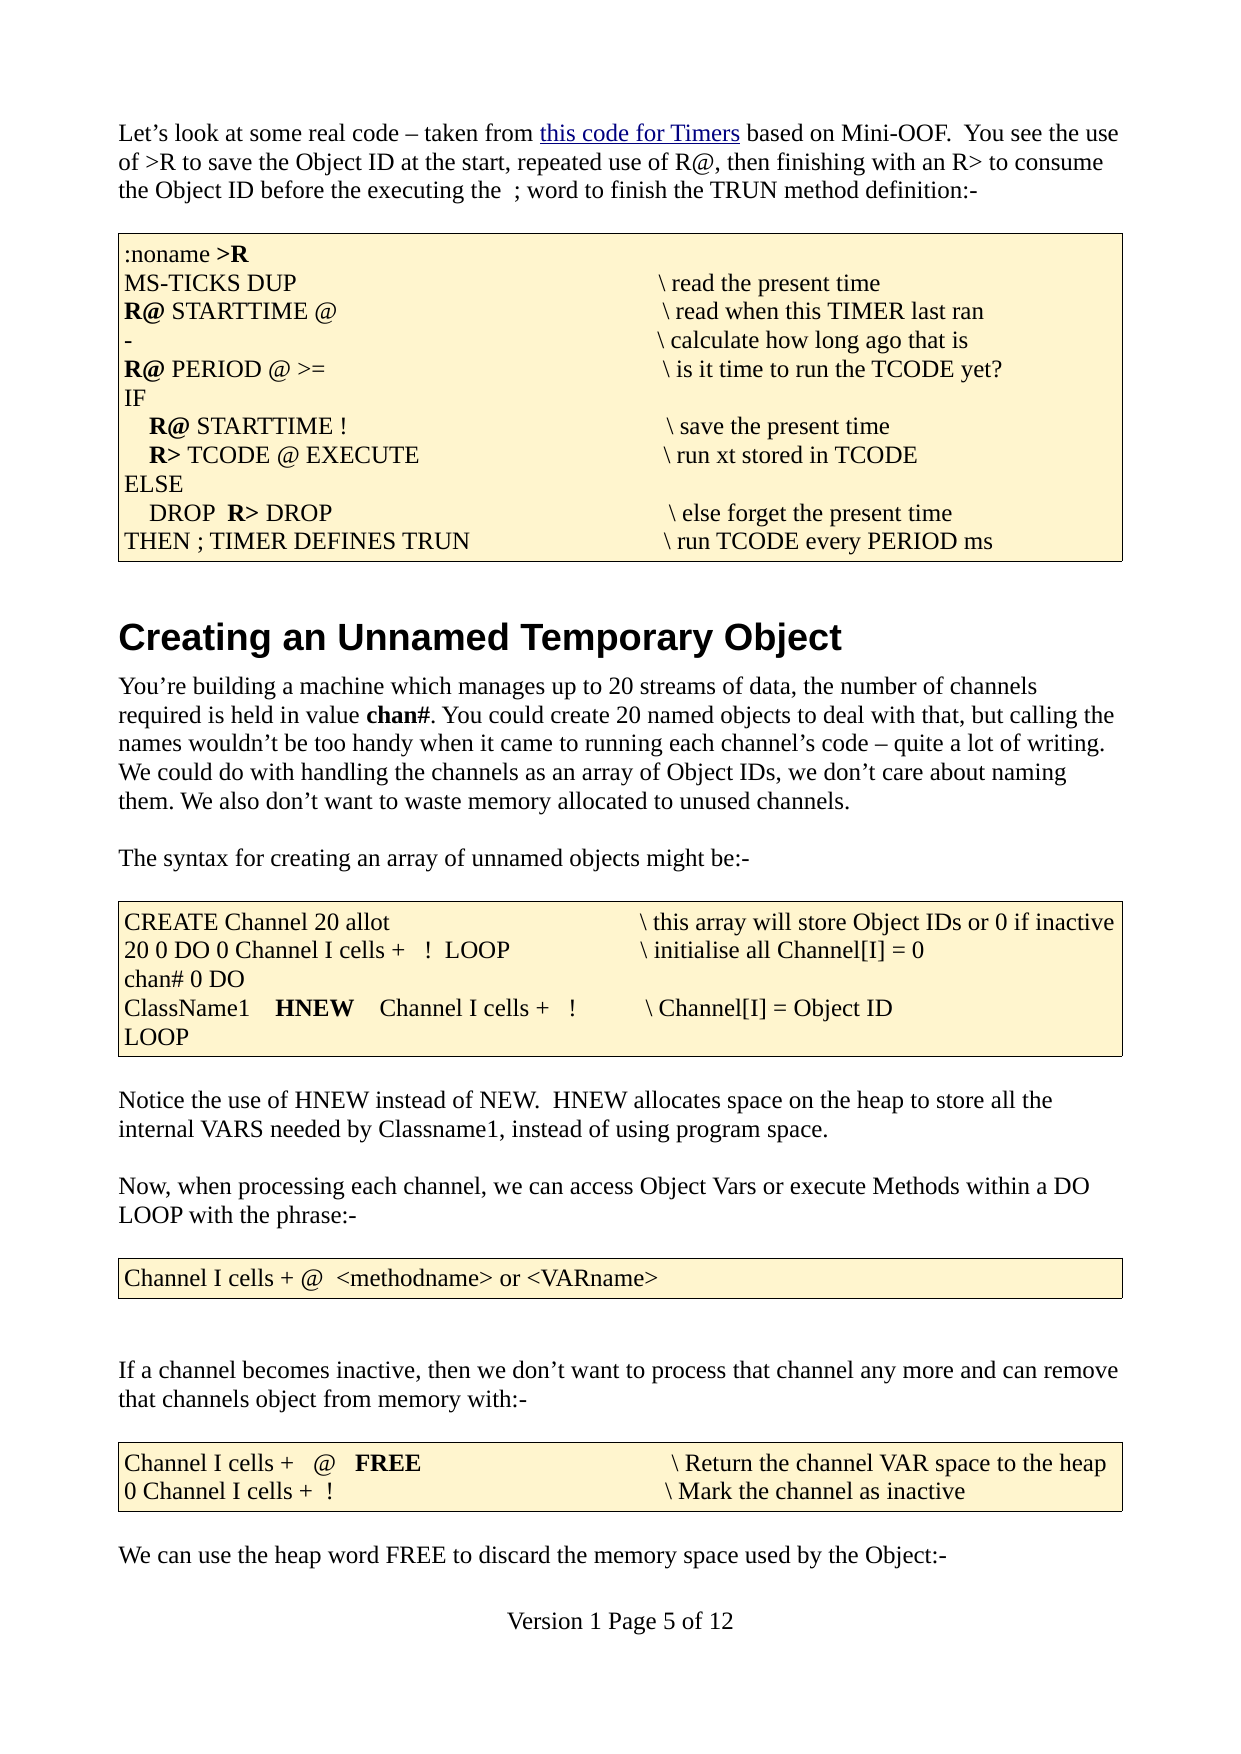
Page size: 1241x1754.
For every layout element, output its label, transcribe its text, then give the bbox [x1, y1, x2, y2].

text Let’s look at some real code – taken from this code for Timers based on Mini-OOF. You see the use of >R to save the Object ID at the start, repeated use of R@, then finishing with an R> to consume the Object ID before the executing the ; word to finish the TRUN method definition:- [118, 118, 1122, 204]
table_header Channel I cells + @ <methodname> or <VARname> [119, 1259, 1122, 1298]
text Notice the use of HNEW instead of NEW. HNEW allocates space on the heap to store all the internal VARS needed by Classname1, instead of using program space. [118, 1085, 1122, 1143]
text The syntax for creating an array of unnamed objects might be:- [118, 843, 1122, 872]
table_header :noname >R MS-TICKS DUP \ read the present time R@ STARTTIME @ \ read when this TIMER last ran - \ calculate how long ago that is R@ PERIOD @ >= \ is it time to run the TCODE yet? IF R@ STARTTIME ! \ save the present time R> TCODE @ EXECUTE \ run xt stored in TCODE ELSE DROP R> DROP \ else forget the present time THEN ; TIMER DEFINES TRUN \ run TCODE every PERIOD ms [119, 234, 1122, 561]
text Now, when processing each channel, we can access Object Vars or execute Methods within a DO LOOP with the phrase:- [118, 1171, 1122, 1229]
text You’re building a machine which manages up to 20 streams of data, the number of channels required is held in value chan#. You could create 20 named objects to deal with that, but calling the names wouldn’t be too handy when it came to running each channel’s code – quite a lot of writing. We could do with handling the channels as an array of Object IDs, we don’t care about naming them. We also don’t want to waste memory allocated to unused channels. [118, 671, 1122, 815]
table_header Channel I cells + @ FREE \ Return the channel VAR space to the heap 0 Channel I cells + ! \ Mark the channel as inactive [119, 1443, 1122, 1511]
table_header CREATE Channel 20 allot \ this array will store Object IDs or 0 if inactive 20 0 DO 0 Channel I cells + ! LOOP \ initialise all Channel[I] = 0 chan# 0 DO ClassName1 HNEW Channel I cells + ! \ Channel[I] = Object ID LOOP [119, 902, 1122, 1056]
subtitle Creating an Unnamed Temporary Object [118, 615, 1122, 658]
text If a channel becomes inactive, then we don’t want to process that channel any more and can remove that channels object from memory with:- [118, 1356, 1122, 1413]
text We can use the heap word FREE to discard the memory space used by the Object:- [118, 1540, 1122, 1568]
